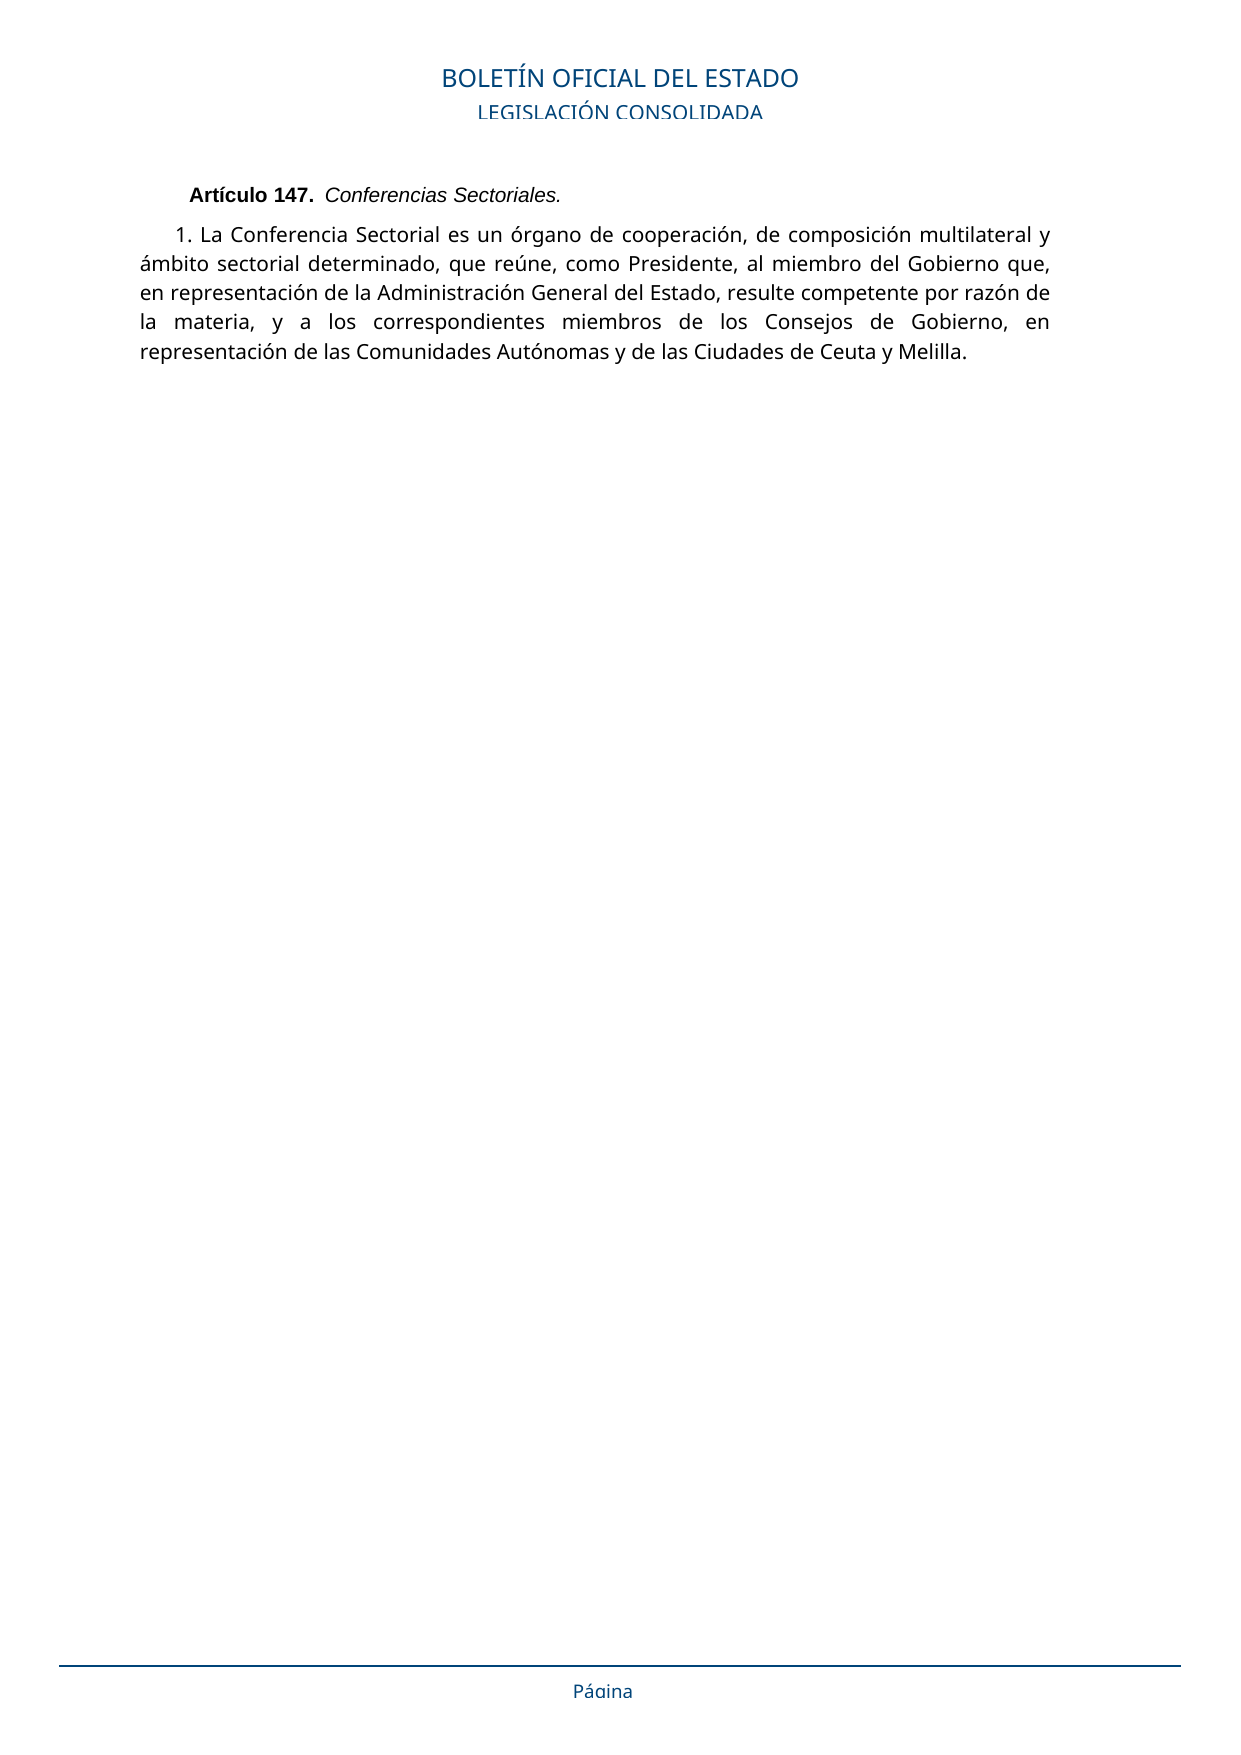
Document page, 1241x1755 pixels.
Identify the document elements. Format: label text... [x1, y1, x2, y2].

text Artículo 147. Conferencias Sectoriales. [189, 183, 1184, 207]
list La Conferencia Sectorial es un órgano de cooperación, de composición multilateral y ámbito sectorial determinado, que reúne, como Presidente, al miembro del Gobierno que, en representación de la Administración General del Estado, resulte competente por razón de la materia, y a los correspondientes miembros de los Consejos de Gobierno, en representación de las Comunidades Autónomas y de las Ciudades de Ceuta y Melilla. [139, 220, 1052, 365]
